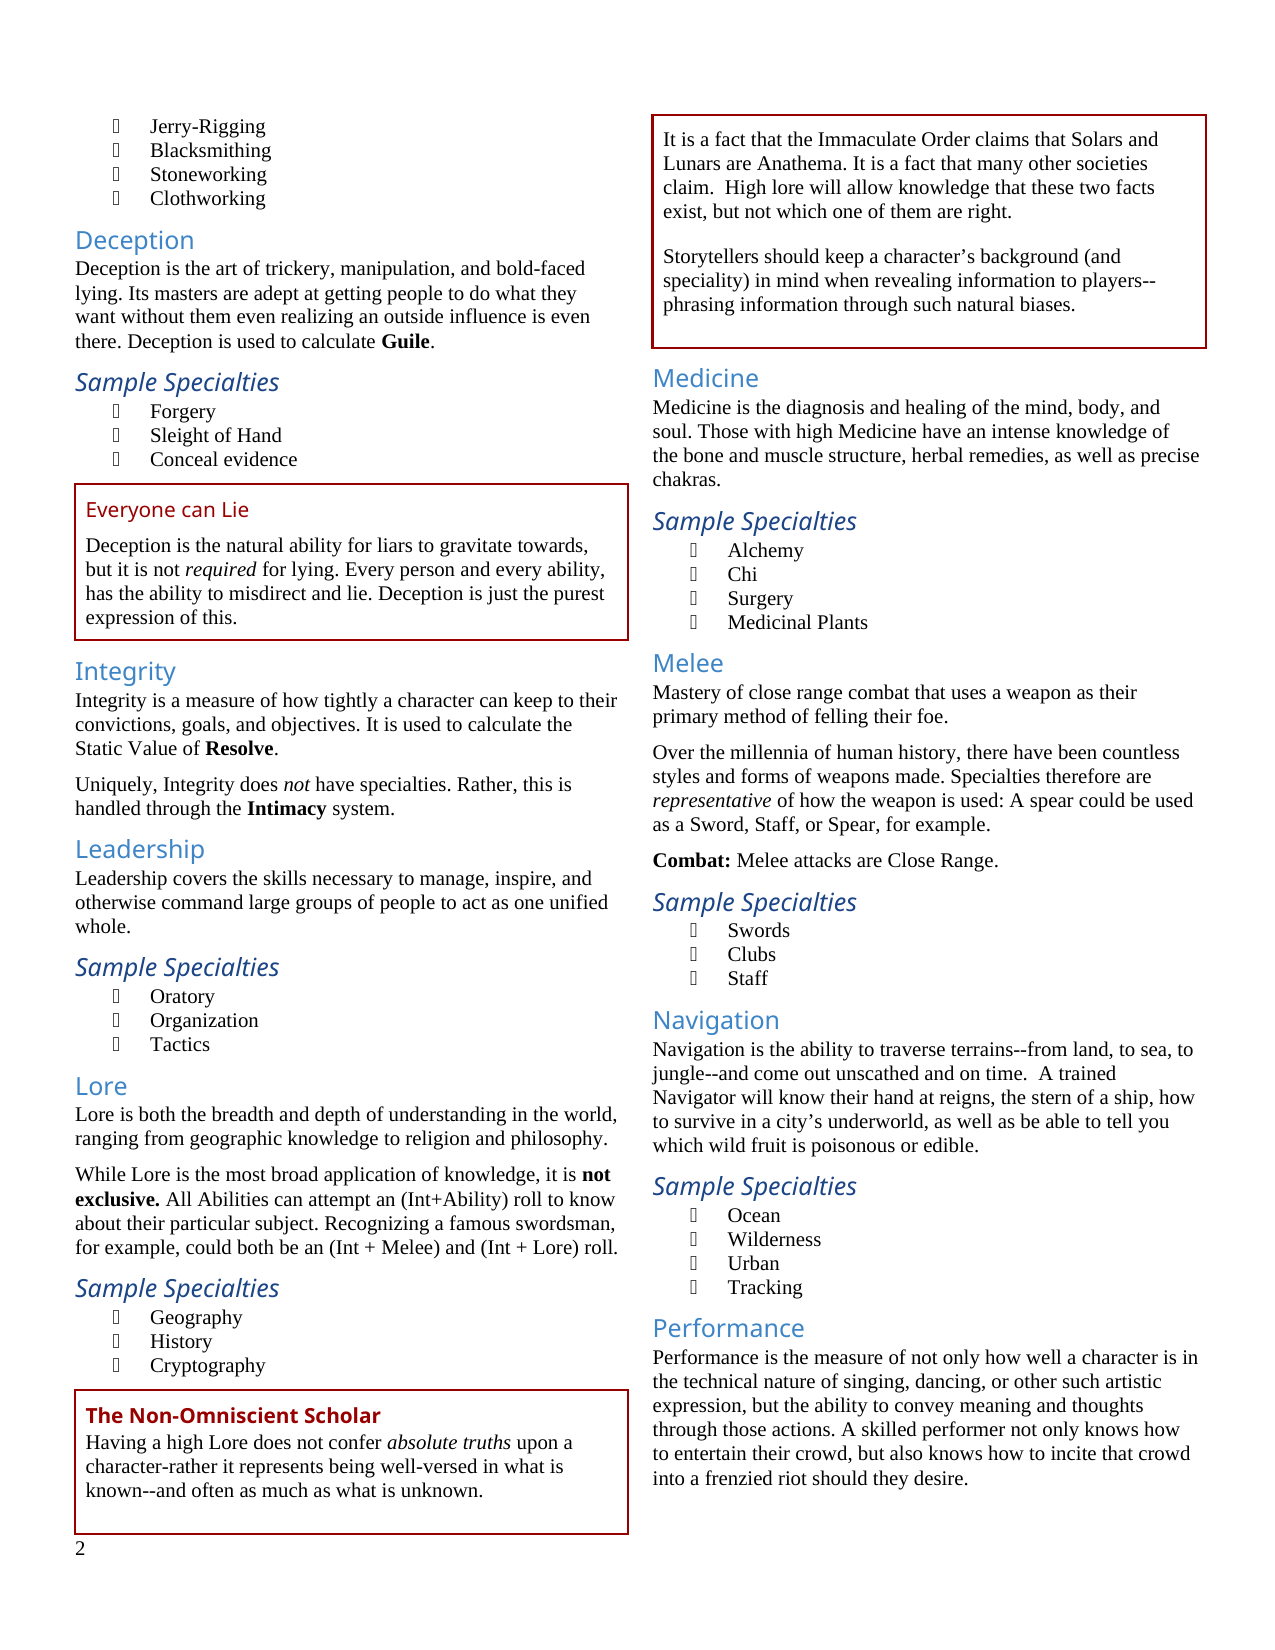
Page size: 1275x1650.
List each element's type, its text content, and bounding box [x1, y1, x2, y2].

list Staff [690, 966, 1200, 990]
list Conceal evidence [112, 447, 622, 471]
text Combat: Melee attacks are Close Range. [652, 848, 1200, 872]
subtitle Navigation [652, 1002, 1200, 1036]
list Tactics [112, 1032, 622, 1056]
text Performance is the measure of not only how well a character is in the technical nature of singing, dancing, or other such artistic expression, but the ability to convey meaning and thoughts through those actions. A skilled performer not only knows how to entertain their crowd, but also knows how to incite that crowd into a frenzied riot should they desire. [652, 1345, 1200, 1489]
list Jerry-Rigging [112, 114, 622, 138]
subtitle Integrity [75, 653, 622, 687]
list Blacksmithing [112, 138, 622, 162]
list Ocean [690, 1203, 1200, 1227]
subtitle Sample Specialties [652, 503, 1200, 537]
text Lore is both the breadth and depth of understanding in the world, ranging from geographic knowledge to religion and philosophy. [75, 1102, 622, 1150]
subtitle Leadership [75, 832, 622, 866]
text Over the millennia of human history, there have been countless styles and forms of weapons made. Specialties therefore are representative of how the weapon is used: A spear could be used as a Sword, Staff, or Spear, for example. [652, 740, 1200, 836]
list Alchemy [690, 537, 1200, 562]
list Geography [112, 1305, 622, 1329]
text While Lore is the most broad application of knowledge, it is not exclusive. All Abilities can attempt an (Int+Ability) roll to know about their particular subject. Recognizing a famous swordsman, for example, could both be an (Int + Melee) and (Int + Lore) roll. [75, 1162, 622, 1259]
list Medicinal Plants [690, 610, 1200, 634]
text Navigation is the ability to traverse terrains--from land, to sea, to jungle--and come out unscathed and on time. A trained Navigator will know their hand at reigns, the stern of a ship, how to survive in a city’s underworld, as well as be able to tell you which wild fruit is poisonous or edible. [652, 1036, 1200, 1157]
table_header It is a fact that the Immaculate Order claims that Solars and Lunars are Anathema. It is a fact that many other societies claim. High lore will allow knowledge that these two facts exist, but not which one of them are right. Storytellers should keep a character’s background (and speciality) in mind when revealing information to players--phrasing information through such natural biases. [654, 116, 1205, 347]
list History [112, 1329, 622, 1353]
list Chi [690, 562, 1200, 586]
subtitle Sample Specialties [652, 884, 1200, 918]
text Mastery of close range combat that uses a weapon as their primary method of felling their foe. [652, 680, 1200, 728]
subtitle Deception [75, 222, 622, 256]
subtitle Lore [75, 1068, 622, 1102]
subtitle Melee [652, 646, 1200, 680]
subtitle Sample Specialties [75, 1271, 622, 1305]
list Clothworking [112, 186, 622, 210]
table_header Everyone can Lie Deception is the natural ability for liars to gravitate towards, but it is not required for lying. Every person and every ability, has the ability to misdirect and lie. Deception is just the purest expression of this. [76, 485, 627, 639]
list Wilderness [690, 1227, 1200, 1251]
text Uniquely, Integrity does not have specialties. Rather, this is handled through the Intimacy system. [75, 772, 622, 820]
list Cryptography [112, 1353, 622, 1377]
text Deception is the art of trickery, manipulation, and bold-faced lying. Its masters are adept at getting people to do what they want without them even realizing an outside influence is even there. Deception is used to calculate Guile. [75, 256, 622, 353]
list Urban [690, 1251, 1200, 1275]
table_header The Non-Omniscient Scholar Having a high Lore does not confer absolute truths upon a character-rather it represents being well-versed in what is known--and often as much as what is unknown. [76, 1391, 627, 1533]
list Clubs [690, 942, 1200, 966]
subtitle Sample Specialties [75, 950, 622, 984]
list Forgery [112, 399, 622, 423]
list Oratory [112, 984, 622, 1008]
subtitle Sample Specialties [75, 364, 622, 399]
subtitle Performance [652, 1311, 1200, 1345]
text Leadership covers the skills necessary to manage, inspire, and otherwise command large groups of people to act as one unified whole. [75, 866, 622, 938]
list Surgery [690, 586, 1200, 610]
text Medicine is the diagnosis and healing of the mind, body, and soul. Those with high Medicine have an intense knowledge of the bone and muscle structure, herbal remedies, as well as precise chakras. [652, 395, 1200, 491]
list Tracking [690, 1275, 1200, 1299]
subtitle Sample Specialties [652, 1169, 1200, 1203]
subtitle Medicine [652, 361, 1200, 395]
list Organization [112, 1008, 622, 1032]
list Stoneworking [112, 162, 622, 186]
list Sleight of Hand [112, 423, 622, 447]
text Integrity is a measure of how tightly a character can keep to their convictions, goals, and objectives. It is used to calculate the Static Value of Resolve. [75, 687, 622, 760]
list Swords [690, 918, 1200, 942]
